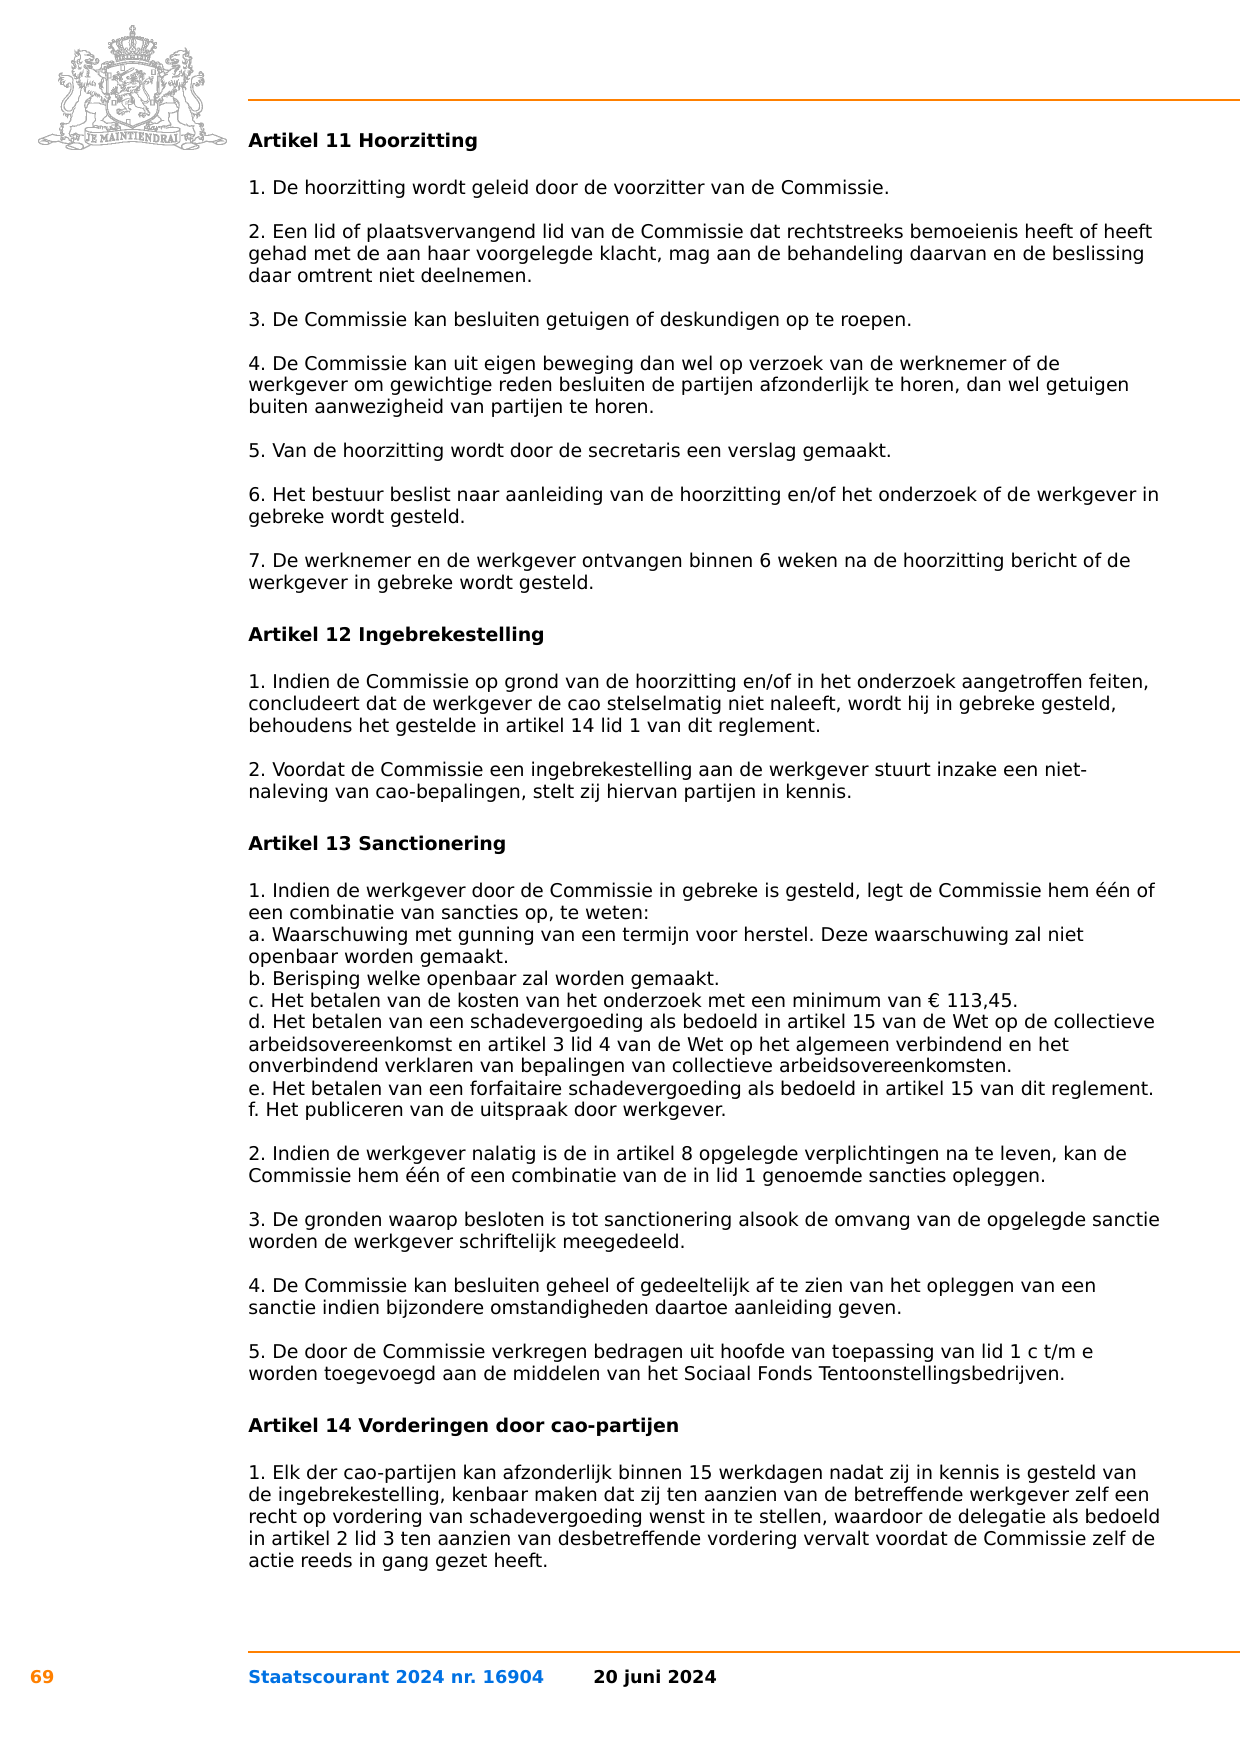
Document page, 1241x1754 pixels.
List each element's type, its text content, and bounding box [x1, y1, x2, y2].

text c. Het betalen van de kosten van het onderzoek met een minimum van € 113,45. [248, 989, 1163, 1011]
text 1. Indien de Commissie op grond van de hoorzitting en/of in het onderzoek aangetroffen feiten, concludeert dat de werkgever de cao stelselmatig niet naleeft, wordt hij in gebreke gesteld, behoudens het gestelde in artikel 14 lid 1 van dit reglement. [248, 671, 1163, 737]
text 1. Elk der cao-partijen kan afzonderlijk binnen 15 werkdagen nadat zij in kennis is gesteld van de ingebrekestelling, kenbaar maken dat zij ten aanzien van de betreffende werkgever zelf een recht op vordering van schadevergoeding wenst in te stellen, waardoor de delegatie als bedoeld in artikel 2 lid 3 ten aanzien van desbetreffende vordering vervalt voordat de Commissie zelf de actie reeds in gang gezet heeft. [248, 1462, 1163, 1572]
text f. Het publiceren van de uitspraak door werkgever. [248, 1099, 1163, 1121]
text b. Berisping welke openbaar zal worden gemaakt. [248, 967, 1163, 989]
text 3. De gronden waarop besloten is tot sanctionering alsook de omvang van de opgelegde sanctie worden de werkgever schriftelijk meegedeeld. [248, 1209, 1163, 1253]
text 1. Indien de werkgever door de Commissie in gebreke is gesteld, legt de Commissie hem één of een combinatie van sancties op, te weten: [248, 879, 1163, 923]
text 5. Van de hoorzitting wordt door de secretaris een verslag gemaakt. [248, 440, 1163, 462]
subtitle Artikel 12 Ingebrekestelling [248, 624, 1163, 646]
text 3. De Commissie kan besluiten getuigen of deskundigen op te roepen. [248, 308, 1163, 331]
picture [38, 25, 227, 150]
subtitle Artikel 13 Sanctionering [248, 833, 1163, 854]
text 2. Indien de werkgever nalatig is de in artikel 8 opgelegde verplichtingen na te leven, kan de Commissie hem één of een combinatie van de in lid 1 genoemde sancties opleggen. [248, 1143, 1163, 1187]
text 1. De hoorzitting wordt geleid door de voorzitter van de Commissie. [248, 177, 1163, 199]
text e. Het betalen van een forfaitaire schadevergoeding als bedoeld in artikel 15 van dit reglement. [248, 1077, 1163, 1099]
subtitle Artikel 14 Vorderingen door cao-partijen [248, 1415, 1163, 1437]
text 4. De Commissie kan besluiten geheel of gedeeltelijk af te zien van het opleggen van een sanctie indien bijzondere omstandigheden daartoe aanleiding geven. [248, 1275, 1163, 1319]
text 2. Voordat de Commissie een ingebrekestelling aan de werkgever stuurt inzake een niet-naleving van cao-bepalingen, stelt zij hiervan partijen in kennis. [248, 759, 1163, 803]
subtitle Artikel 11 Hoorzitting [248, 130, 1163, 152]
text 7. De werknemer en de werkgever ontvangen binnen 6 weken na de hoorzitting bericht of de werkgever in gebreke wordt gesteld. [248, 550, 1163, 594]
text d. Het betalen van een schadevergoeding als bedoeld in artikel 15 van de Wet op de collectieve arbeidsovereenkomst en artikel 3 lid 4 van de Wet op het algemeen verbindend en het onverbindend verklaren van bepalingen van collectieve arbeidsovereenkomsten. [248, 1011, 1163, 1077]
text 5. De door de Commissie verkregen bedragen uit hoofde van toepassing van lid 1 c t/m e worden toegevoegd aan de middelen van het Sociaal Fonds Tentoonstellingsbedrijven. [248, 1341, 1163, 1385]
text 4. De Commissie kan uit eigen beweging dan wel op verzoek van de werknemer of de werkgever om gewichtige reden besluiten de partijen afzonderlijk te horen, dan wel getuigen buiten aanwezigheid van partijen te horen. [248, 352, 1163, 418]
text 2. Een lid of plaatsvervangend lid van de Commissie dat rechtstreeks bemoeienis heeft of heeft gehad met de aan haar voorgelegde klacht, mag aan de behandeling daarvan en de beslissing daar omtrent niet deelnemen. [248, 221, 1163, 287]
text a. Waarschuwing met gunning van een termijn voor herstel. Deze waarschuwing zal niet openbaar worden gemaakt. [248, 923, 1163, 967]
text 6. Het bestuur beslist naar aanleiding van de hoorzitting en/of het onderzoek of de werkgever in gebreke wordt gesteld. [248, 484, 1163, 528]
